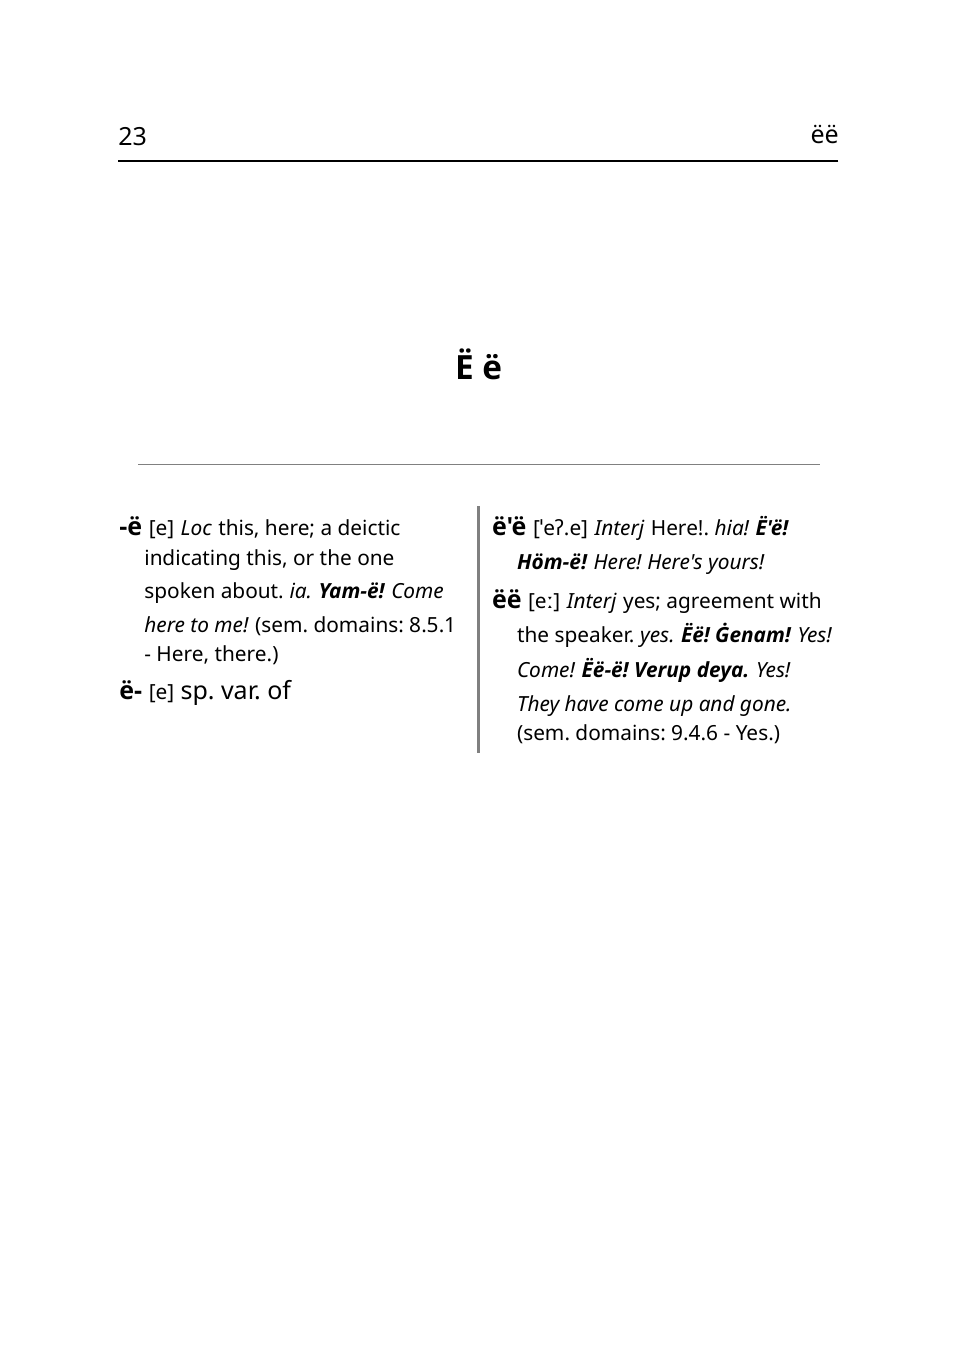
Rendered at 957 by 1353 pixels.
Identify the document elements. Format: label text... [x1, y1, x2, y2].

text ë'ë [ˈeʔ.e] Interj Here!. hia! Ë'ë! Höm-ë! Here! Here's yours! [492, 507, 837, 579]
text Ë ë [138, 269, 819, 464]
text ë- [e] sp. var. of [119, 670, 465, 711]
text ëë [eː] Interj yes; agreement with the speaker. yes. Ëë! Ġenam! Yes! Come! Ëë-ë! Verup deya. Yes! They have come up and gone. (sem. domains: 9.4.6 - Yes.) [492, 579, 837, 751]
text -ë [e] Loc this, here; a deictic indicating this, or the one spoken about. ia. Yam-ë! Come here to me! (sem. domains: 8.5.1 - Here, there.) [119, 507, 465, 670]
